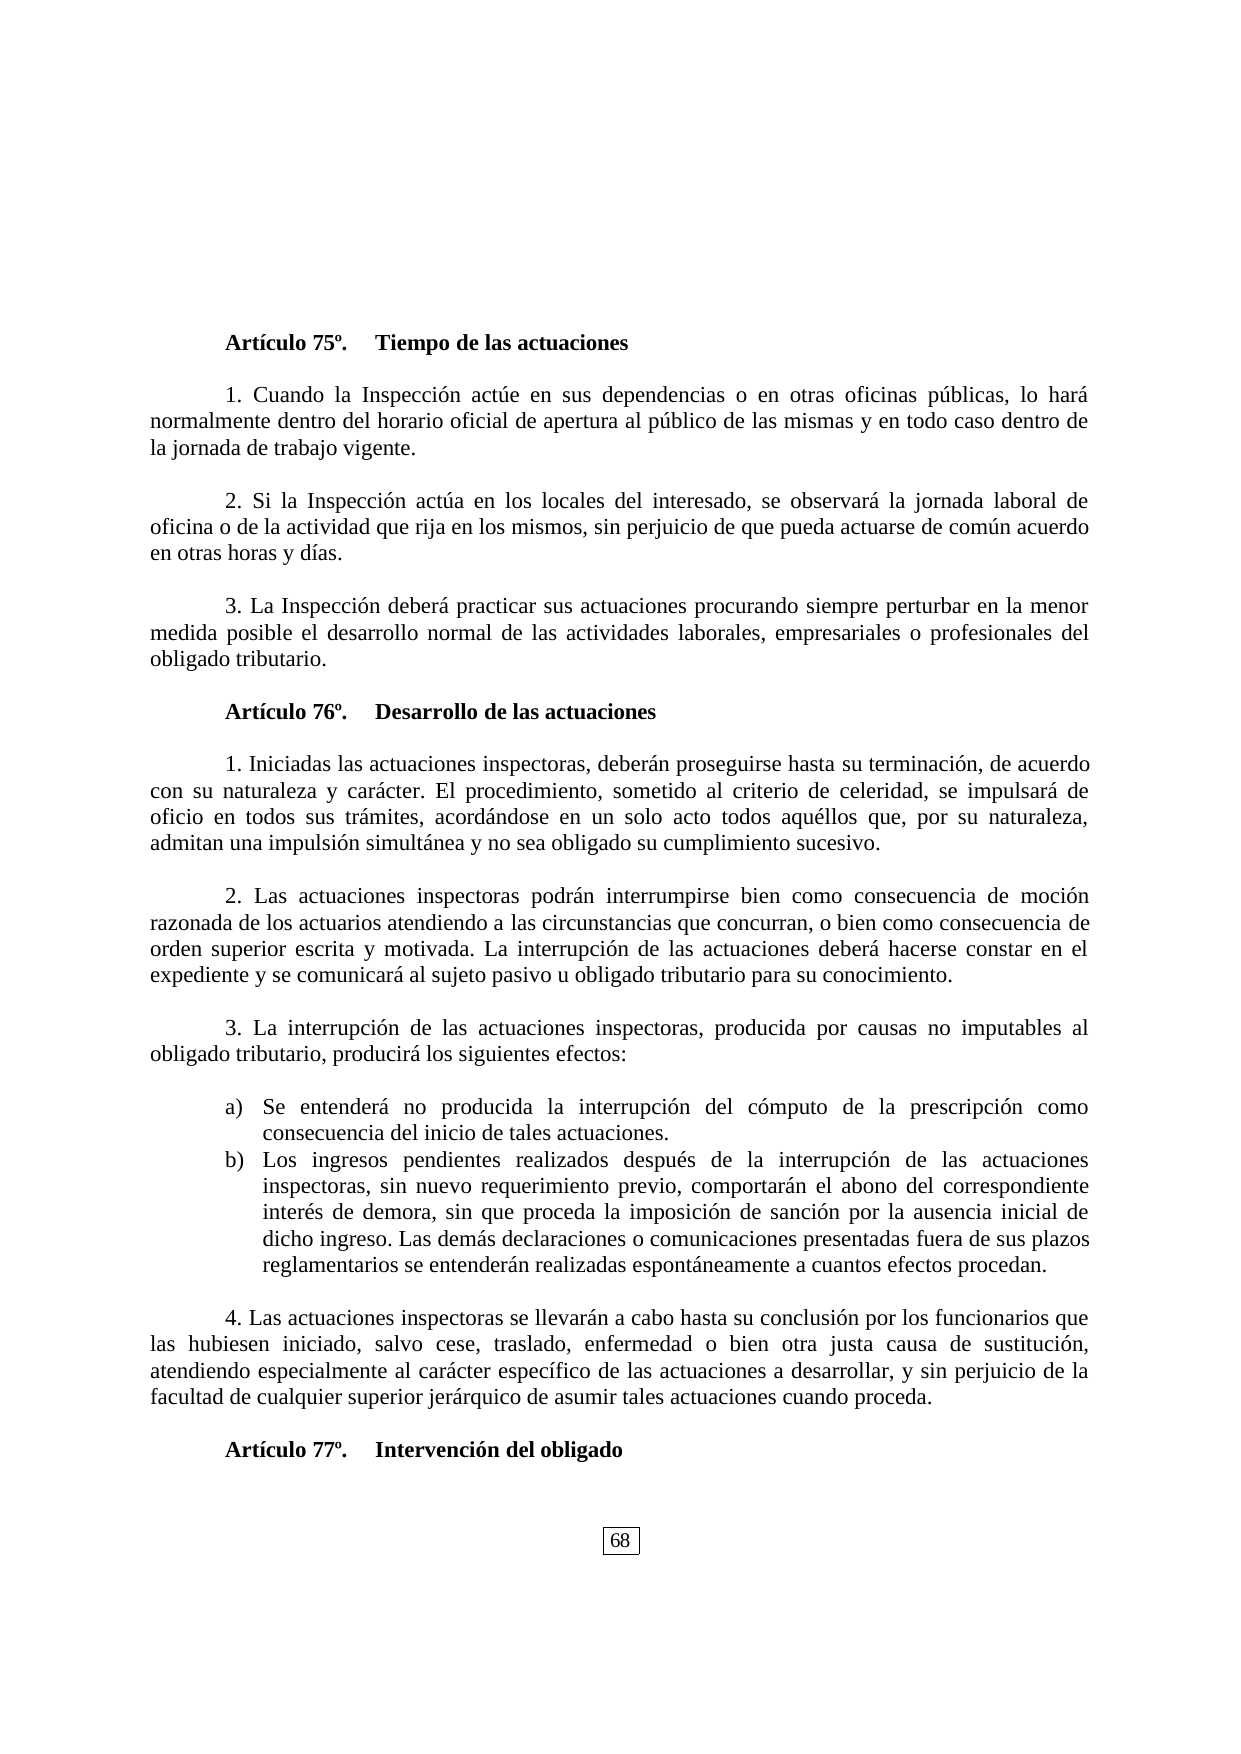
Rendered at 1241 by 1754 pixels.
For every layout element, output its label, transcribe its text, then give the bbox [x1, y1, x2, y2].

list La interrupción de las actuaciones inspectoras, producida por causas no imputables al obligado tributario, producirá los siguientes efectos: [150, 1014, 1090, 1067]
subtitle Artículo 77º. Intervención del obligado [225, 1436, 1103, 1463]
list Iniciadas las actuaciones inspectoras, deberán proseguirse hasta su terminación, de acuerdo con su naturaleza y carácter. El procedimiento, sometido al criterio de celeridad, se impulsará de oficio en todos sus trámites, acordándose en un solo acto todos aquéllos que, por su naturaleza, admitan una impulsión simultánea y no sea obligado su cumplimiento sucesivo. [150, 750, 1091, 856]
list Las actuaciones inspectoras se llevarán a cabo hasta su conclusión por los funcionarios que las hubiesen iniciado, salvo cese, traslado, enfermedad o bien otra justa causa de sustitución, atendiendo especialmente al carácter específico de las actuaciones a desarrollar, y sin perjuicio de la facultad de cualquier superior jerárquico de asumir tales actuaciones cuando proceda. [150, 1304, 1091, 1409]
list Si la Inspección actúa en los locales del interesado, se observará la jornada laboral de oficina o de la actividad que rija en los mismos, sin perjuicio de que pueda actuarse de común acuerdo en otras horas y días. [150, 487, 1090, 566]
list Cuando la Inspección actúe en sus dependencias o en otras oficinas públicas, lo hará normalmente dentro del horario oficial de apertura al público de las mismas y en todo caso dentro de la jornada de trabajo vigente. [150, 381, 1090, 460]
list La Inspección deberá practicar sus actuaciones procurando siempre perturbar en la menor medida posible el desarrollo normal de las actividades laborales, empresariales o profesionales del obligado tributario. [150, 592, 1091, 671]
list Las actuaciones inspectoras podrán interrumpirse bien como consecuencia de moción razonada de los actuarios atendiendo a las circunstancias que concurran, o bien como consecuencia de orden superior escrita y motivada. La interrupción de las actuaciones deberá hacerse constar en el expediente y se comunicará al sujeto pasivo u obligado tributario para su conocimiento. [150, 882, 1090, 988]
list Se entenderá no producida la interrupción del cómputo de la prescripción como consecuencia del inicio de tales actuaciones. [225, 1093, 1090, 1146]
subtitle Artículo 76º. Desarrollo de las actuaciones [225, 698, 1103, 724]
list Los ingresos pendientes realizados después de la interrupción de las actuaciones inspectoras, sin nuevo requerimiento previo, comportarán el abono del correspondiente interés de demora, sin que proceda la imposición de sanción por la ausencia inicial de dicho ingreso. Las demás declaraciones o comunicaciones presentadas fuera de sus plazos reglamentarios se entenderán realizadas espontáneamente a cuantos efectos procedan. [225, 1146, 1091, 1277]
subtitle Artículo 75º. Tiempo de las actuaciones [225, 329, 1103, 356]
